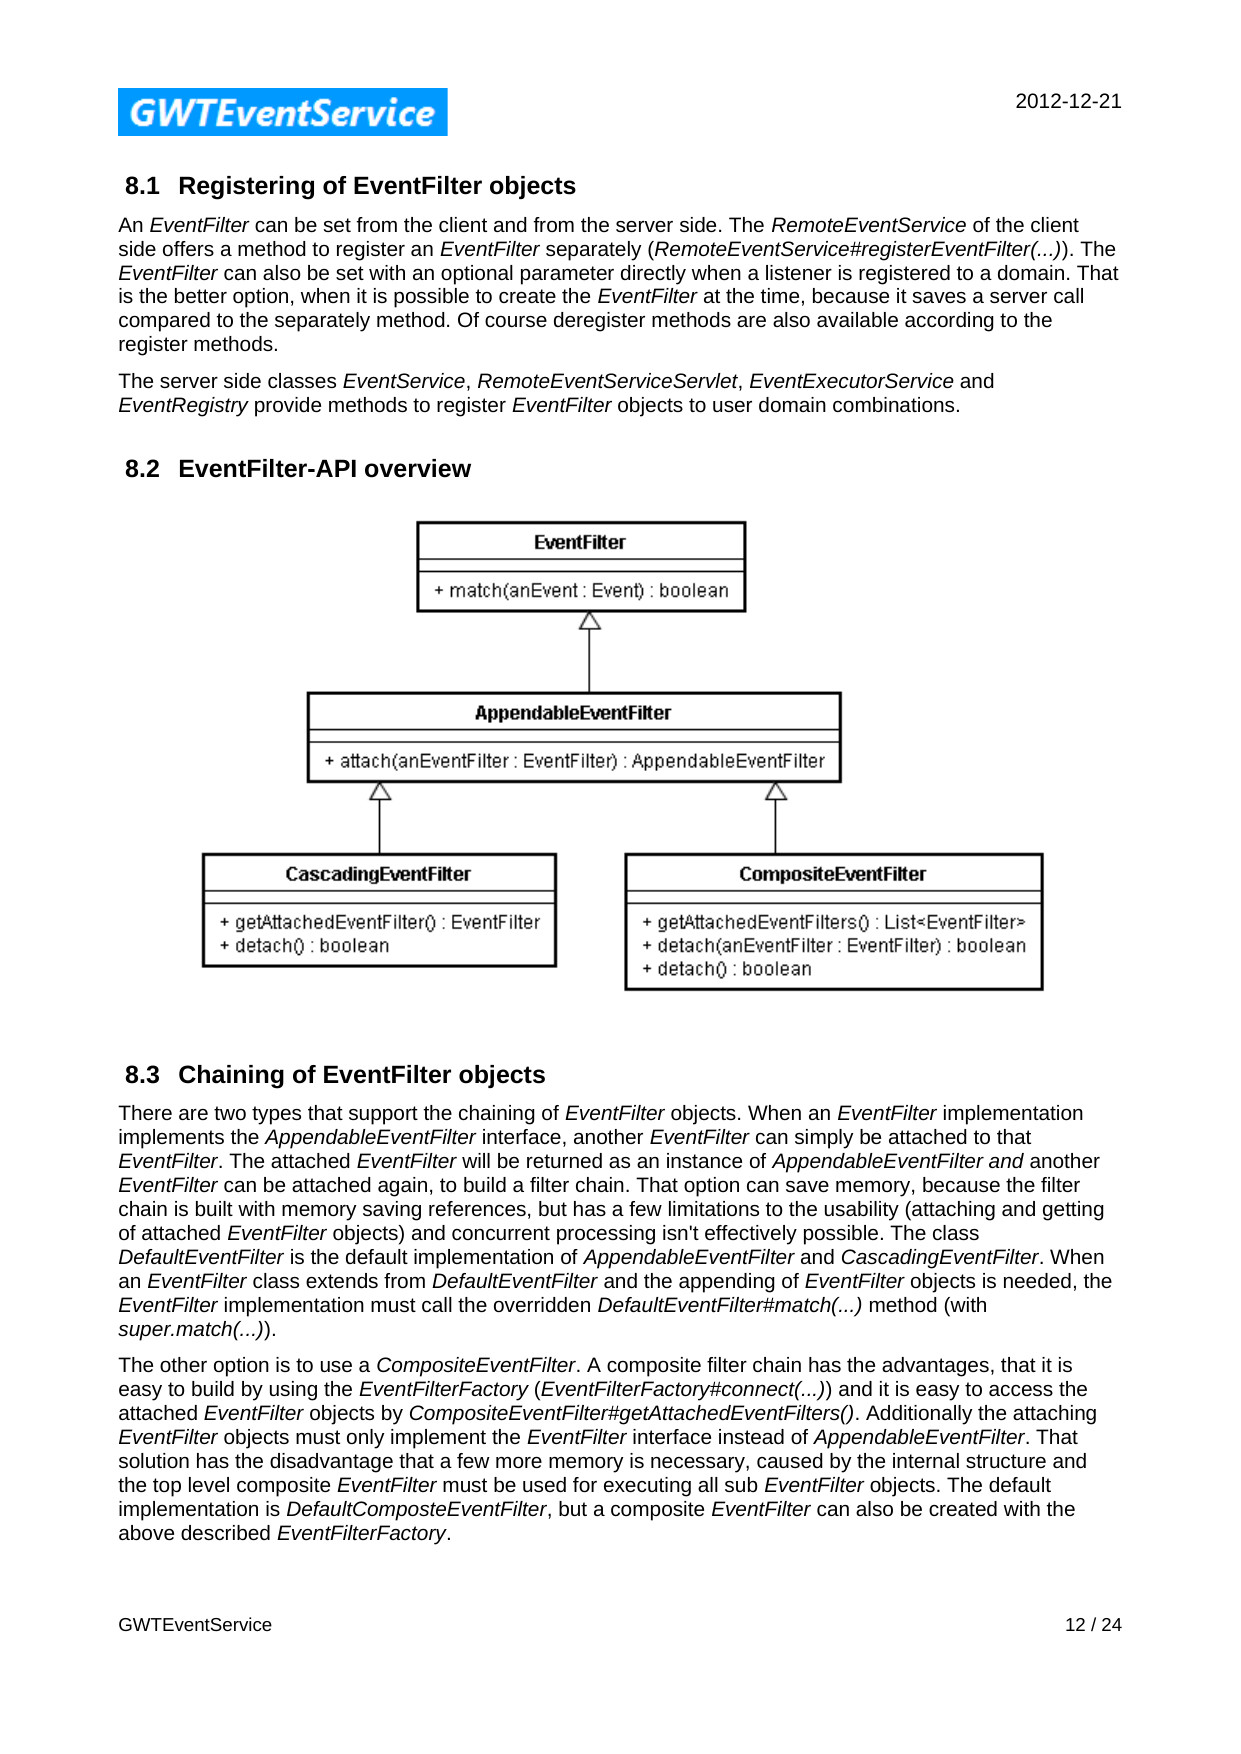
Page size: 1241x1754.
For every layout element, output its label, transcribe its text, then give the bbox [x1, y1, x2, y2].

subtitle Registering of EventFilter objects [118, 171, 1122, 200]
text There are two types that support the chaining of EventFilter objects. When an EventFilter implementation implements the AppendableEventFilter interface, another EventFilter can simply be attached to that EventFilter. The attached EventFilter will be returned as an instance of AppendableEventFilter and another EventFilter can be attached again, to build a filter chain. That option can save memory, because the filter chain is built with memory saving references, but has a few limitations to the usability (attaching and getting of attached EventFilter objects) and concurrent processing isn't effectively possible. The class DefaultEventFilter is the default implementation of AppendableEventFilter and CascadingEventFilter. When an EventFilter class extends from DefaultEventFilter and the appending of EventFilter objects is needed, the EventFilter implementation must call the overridden DefaultEventFilter#match(...) method (with super.match(...)). [118, 1101, 1122, 1341]
text An EventFilter can be set from the client and from the server side. The RemoteEventService of the client side offers a method to register an EventFilter separately (RemoteEventService#registerEventFilter(...)). The EventFilter can also be set with an optional parameter directly when a listener is registered to a domain. That is the better option, when it is possible to create the EventFilter at the time, because it saves a server call compared to the separately method. Of course deregister methods are also available according to the register methods. [118, 212, 1122, 356]
picture [118, 88, 448, 136]
subtitle EventFilter-API overview [118, 454, 1122, 483]
text The other option is to use a CompositeEventFilter. A composite filter chain has the advantages, that it is easy to build by using the EventFilterFactory (EventFilterFactory#connect(...)) and it is easy to access the attached EventFilter objects by CompositeEventFilter#getAttachedEventFilters(). Additionally the attaching EventFilter objects must only implement the EventFilter interface instead of AppendableEventFilter. That solution has the disadvantage that a few more memory is necessary, caused by the internal structure and the top level composite EventFilter must be used for executing all sub EventFilter objects. The default implementation is DefaultComposteEventFilter, but a composite EventFilter can also be created with the above described EventFilterFactory. [118, 1353, 1122, 1545]
subtitle Chaining of EventFilter objects [118, 1060, 1122, 1089]
text The server side classes EventService, RemoteEventServiceServlet, EventExecutorService and EventRegistry provide methods to register EventFilter objects to user domain combinations. [118, 369, 1122, 417]
